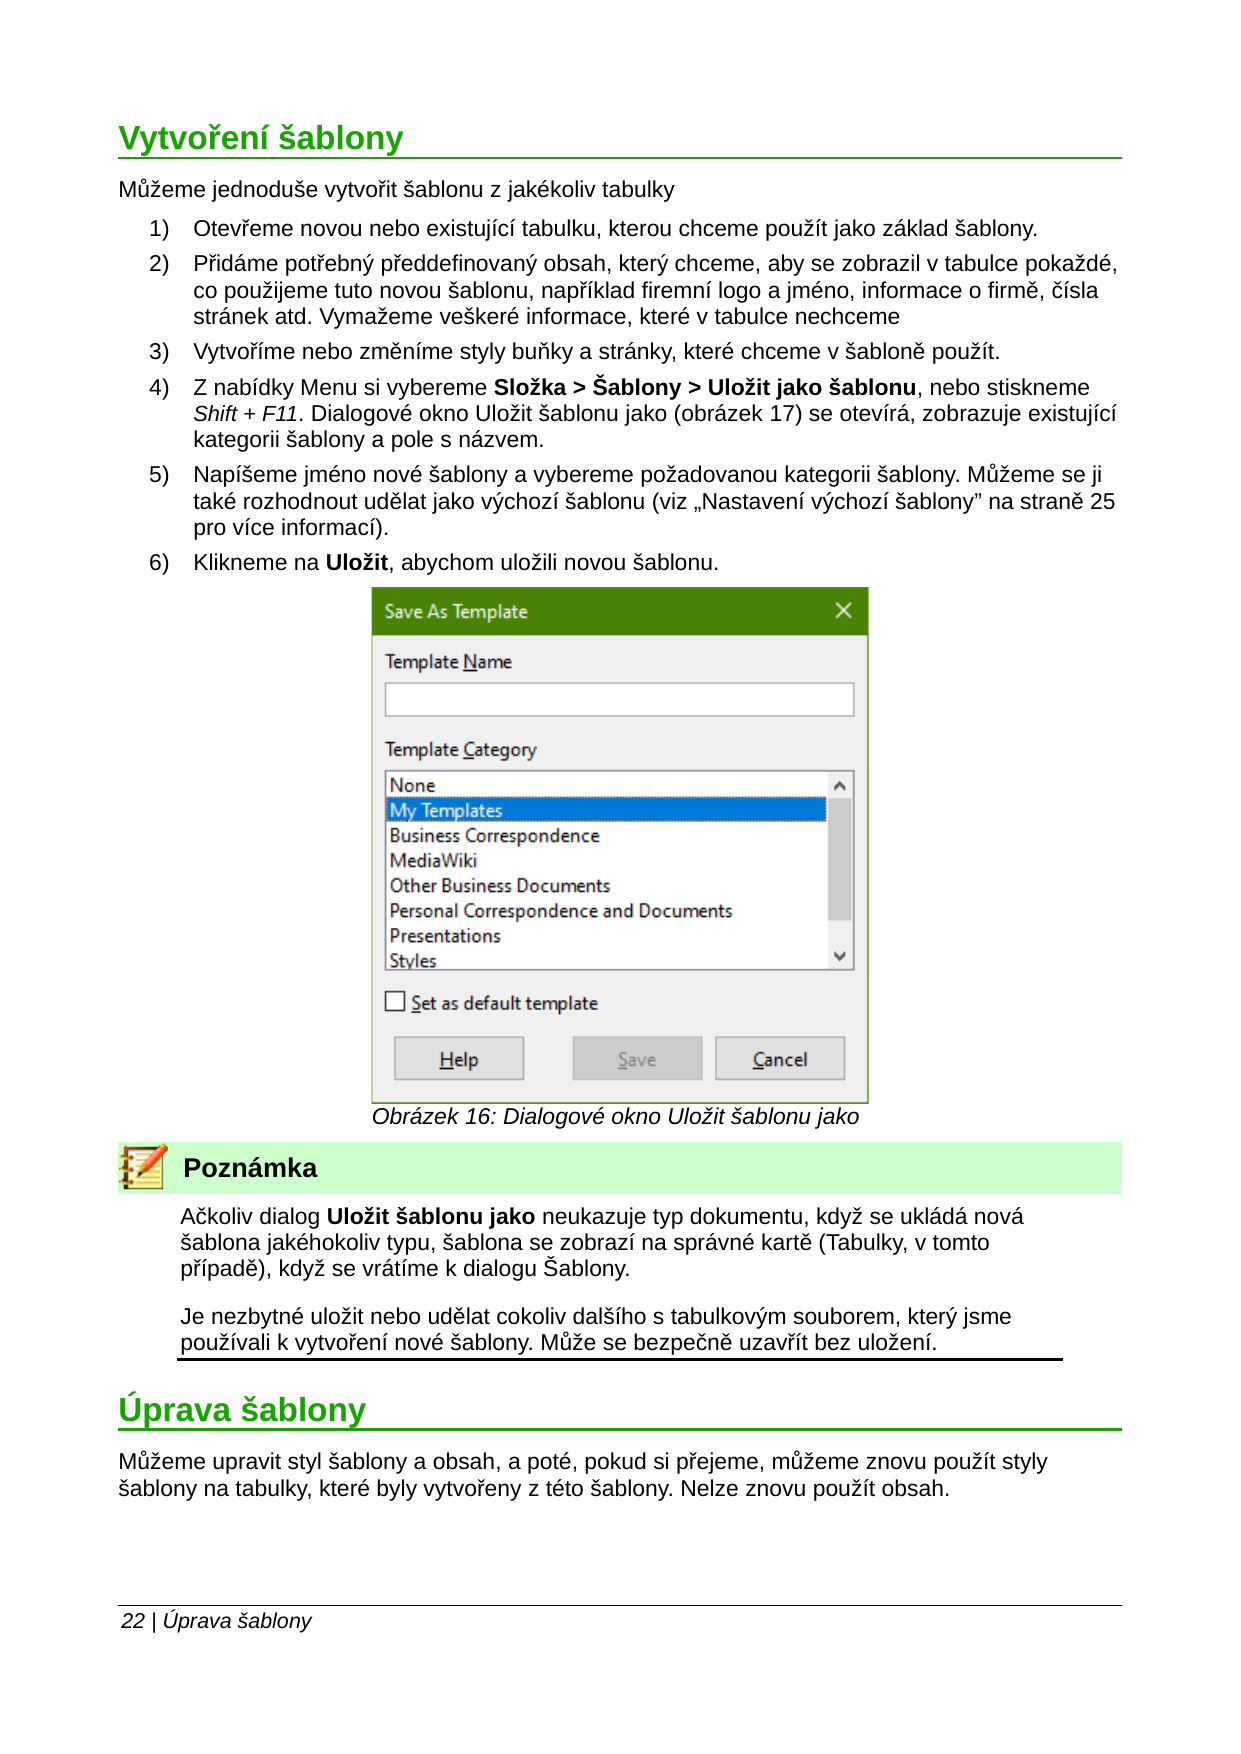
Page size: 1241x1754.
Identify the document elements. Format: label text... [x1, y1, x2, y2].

text Ačkoliv dialog Uložit šablonu jako neukazuje typ dokumentu, když se ukládá nová šablona jakéhokoliv typu, šablona se zobrazí na správné kartě (Tabulky, v tomto případě), když se vrátíme k dialogu Šablony. [177, 1200, 1063, 1282]
text Obrázek 16: Dialogové okno Uložit šablonu jako [372, 1104, 868, 1130]
picture [371, 587, 869, 1104]
subtitle Úprava šablony [118, 1390, 1122, 1428]
list Napíšeme jméno nové šablony a vybereme požadovanou kategorii šablony. Můžeme se ji také rozhodnout udělat jako výchozí šablonu (viz „Nastavení výchozí šablony” na straně 24 pro více informací). [169, 461, 1122, 541]
list Z nabídky Menu si vybereme Složka > Šablony > Uložit jako šablonu, nebo stiskneme Shift + F11. Dialogové okno Uložit šablonu jako (obrázek 17) se otevírá, zobrazuje existující kategorii šablony a pole s názvem. [169, 373, 1122, 453]
list Přidáme potřebný předdefinovaný obsah, který chceme, aby se zobrazil v tabulce pokaždé, co použijeme tuto novou šablonu, například firemní logo a jméno, informace o firmě, čísla stránek atd. Vymažeme veškeré informace, které v tabulce nechceme [169, 250, 1122, 329]
list Můžeme jednoduše vytvořit šablonu z jakékoliv tabulky [118, 176, 1122, 203]
list Otevřeme novou nebo existující tabulku, kterou chceme použít jako základ šablony. [169, 215, 1122, 242]
subtitle Poznámka [118, 1149, 1122, 1189]
list Vytvoříme nebo změníme styly buňky a stránky, které chceme v šabloně použít. [169, 338, 1122, 365]
text Je nezbytné uložit nebo udělat cokoliv dalšího s tabulkovým souborem, který jsme používali k vytvoření nové šablony. Může se bezpečně uzavřít bez uložení. [177, 1300, 1063, 1358]
picture [119, 1142, 170, 1193]
text Můžeme upravit styl šablony a obsah, a poté, pokud si přejeme, můžeme znovu použít styly šablony na tabulky, které byly vytvořeny z této šablony. Nelze znovu použít obsah. [118, 1448, 1122, 1501]
list Klikneme na Uložit, abychom uložili novou šablonu. [169, 549, 1122, 576]
subtitle Vytvoření šablony [118, 118, 1122, 157]
